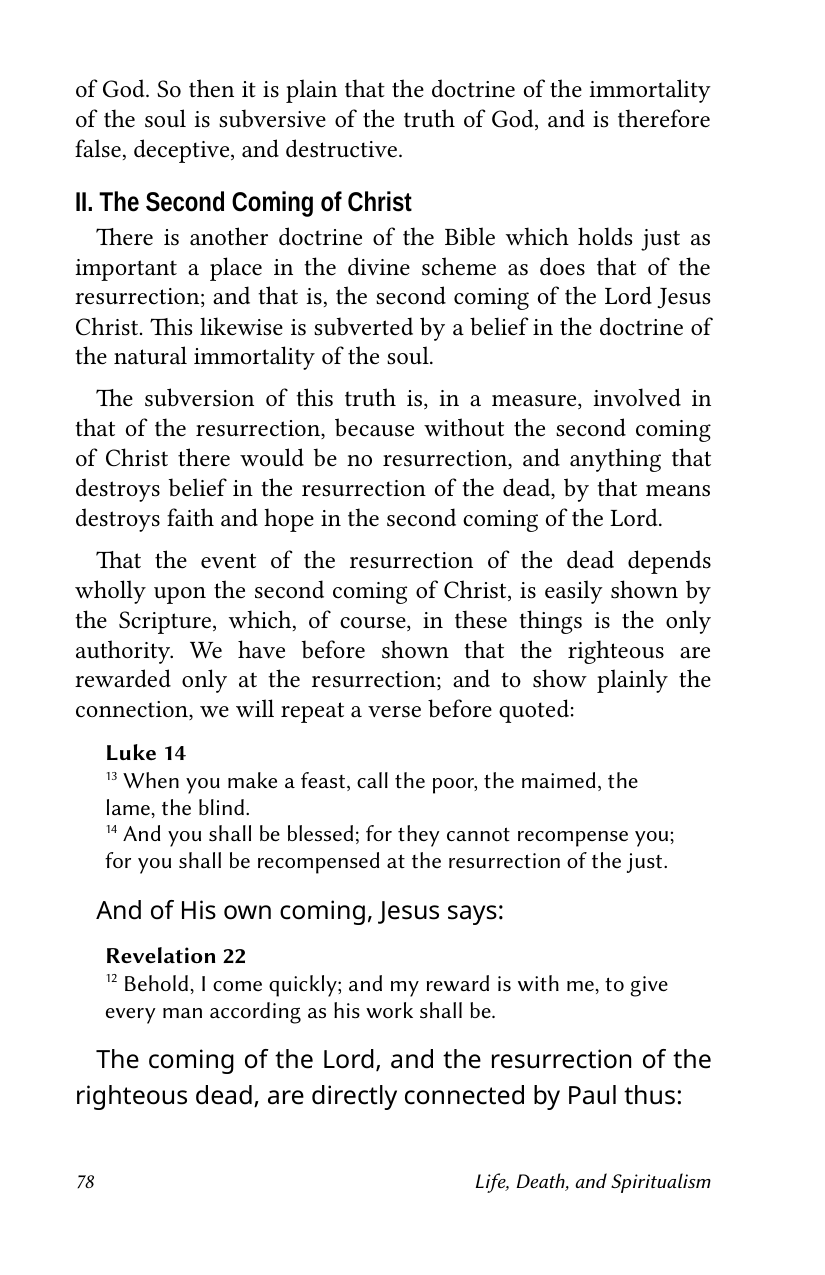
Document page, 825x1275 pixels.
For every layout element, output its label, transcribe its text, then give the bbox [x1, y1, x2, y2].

text 14 And you shall be blessed; for they cannot recompense you; for you shall be recompensed at the resurrection of the just. [105, 821, 682, 874]
text Luke 14 [105, 740, 712, 766]
text There is another doctrine of the Bible which holds just as important a place in the divine scheme as does that of the resurrection; and that is, the second coming of the Lord Jesus Christ. This likewise is subverted by a belief in the doctrine of the natural immortality of the soul. [75, 223, 712, 371]
text The coming of the Lord, and the resurrection of the righteous dead, are directly connected by Paul thus: [75, 1042, 712, 1112]
text of God. So then it is plain that the doctrine of the immortality of the soul is subversive of the truth of God, and is therefore false, deceptive, and destructive. [75, 75, 712, 163]
text 13 When you make a feast, call the poor, the maimed, the lame, the blind. [105, 768, 682, 821]
text The subversion of this truth is, in a measure, involved in that of the resurrection, because without the second coming of Christ there would be no resurrection, and anything that destroys belief in the resurrection of the dead, by that means destroys faith and hope in the second coming of the Lord. [75, 384, 712, 532]
text Revelation 22 [105, 943, 712, 969]
text 12 Behold, I come quickly; and my reward is with me, to give every man according as his work shall be. [105, 971, 682, 1024]
text And of His own coming, Jesus says: [75, 892, 712, 927]
subtitle II. The Second Coming of Christ [75, 186, 712, 217]
text That the event of the resurrection of the dead depends wholly upon the second coming of Christ, is easily shown by the Scripture, which, of course, in these things is the only authority. We have before shown that the righteous are rewarded only at the resurrection; and to show plainly the connection, we will repeat a verse before quoted: [75, 546, 712, 724]
